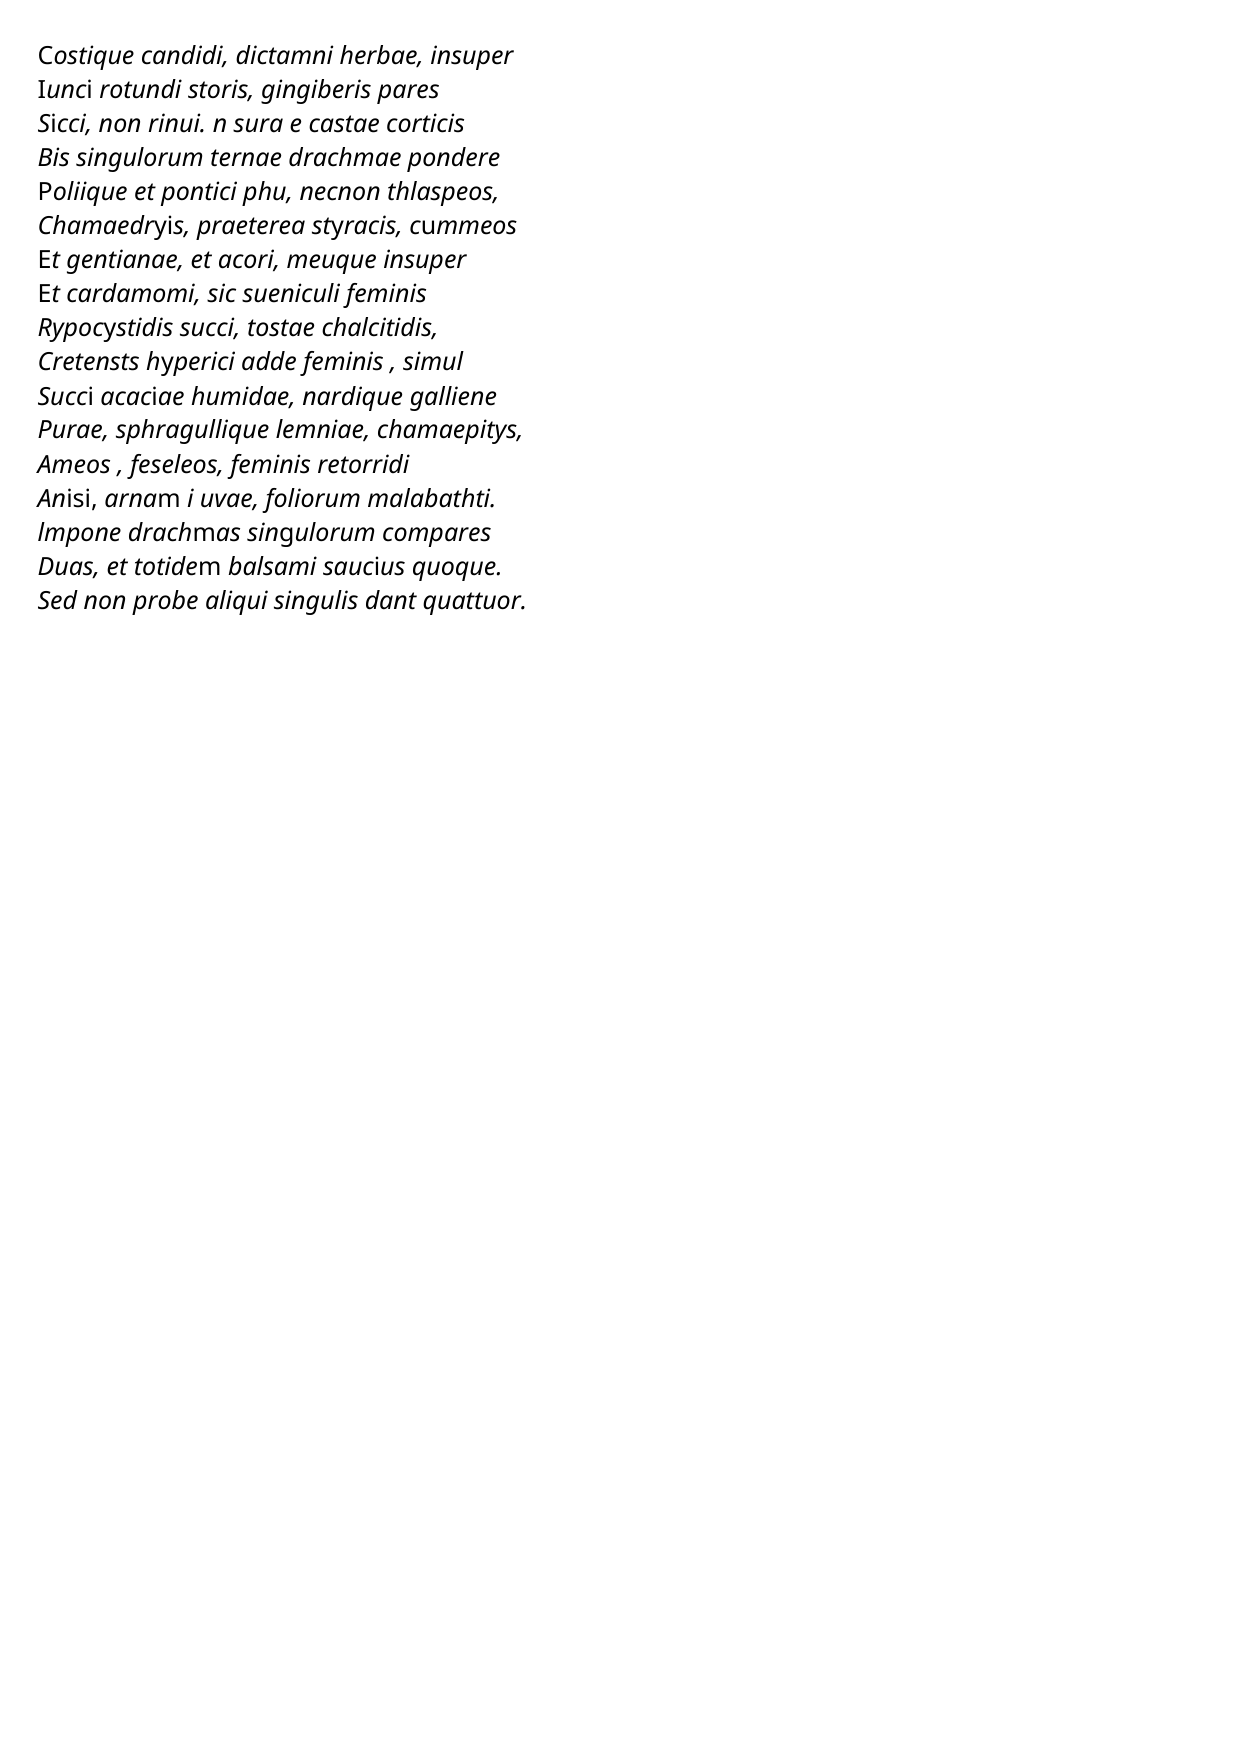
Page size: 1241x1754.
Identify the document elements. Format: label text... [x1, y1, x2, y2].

text Bis singulorum ternae drachmae pondere Poliique et pontici phu, necnon thlaspeos, Chamaedryis, praeterea styracis, cummeos Et gentianae, et acori, meuque insuper Et cardamomi, sic sueniculi feminis Rypocystidis succi, tostae chalcitidis, Cretensts hyperici adde feminis , simul Succi acaciae humidae, nardique galliene Purae, sphragullique lemniae, chamaepitys, Ameos , feseleos, feminis retorridi Anisi, arnam i uvae, foliorum malabathti. lmpone drachmas singulorum compares Duas, et totidem balsami saucius quoque. Sed non probe aliqui singulis dant quattuor. [37, 140, 1203, 617]
text Costique candidi, dictamni herbae, insuper Iunci rotundi storis, gingiberis pares Sicci, non rinui. n sura e castae corticis [37, 37, 1203, 140]
